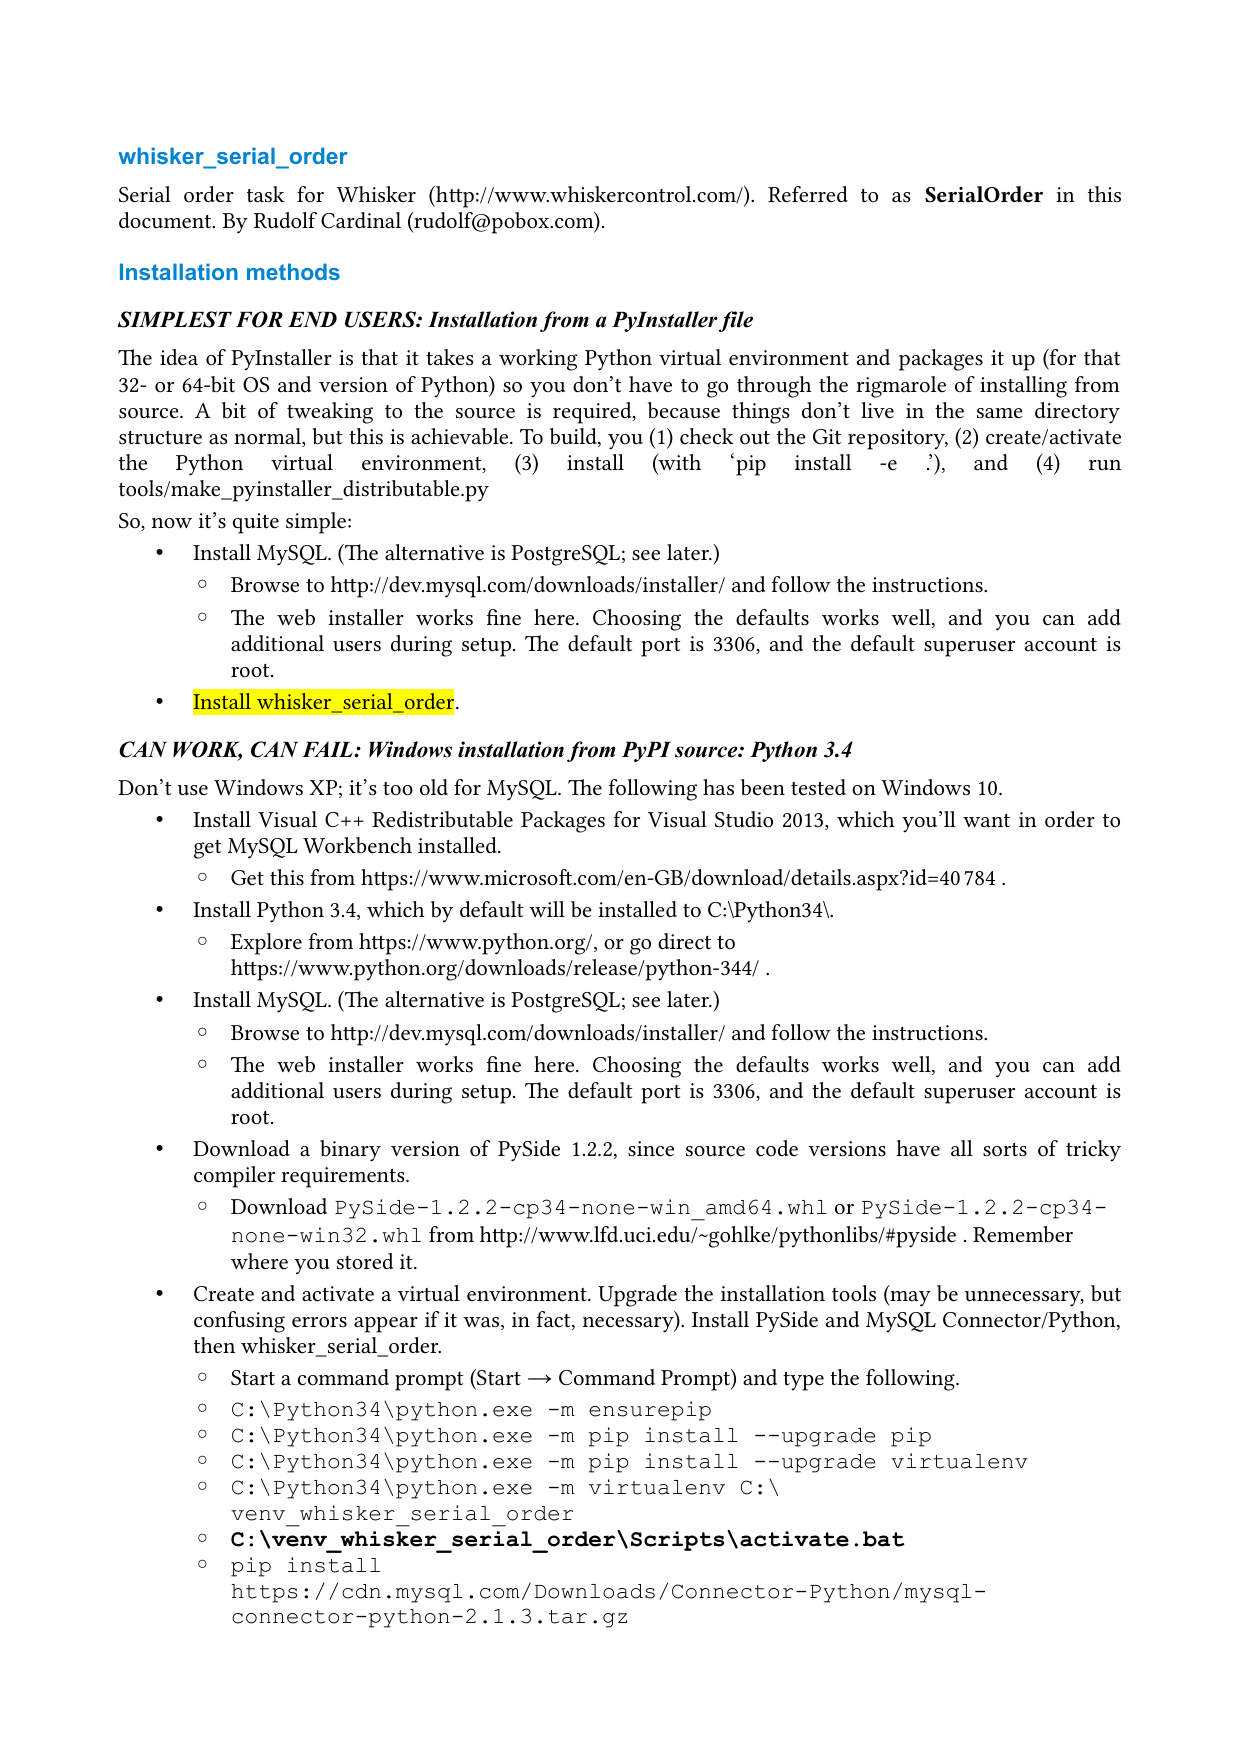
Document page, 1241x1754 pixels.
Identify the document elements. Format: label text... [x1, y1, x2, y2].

list The web installer works fine here. Choosing the defaults works well, and you can add additional users during setup. The default port is 3306, and the default superuser account is root. [193, 1051, 1122, 1130]
list Install whisker_serial_order. [156, 689, 1122, 715]
list Install Visual C++ Redistributable Packages for Visual Studio 2013, which you’ll want in order to get MySQL Workbench installed. [156, 807, 1122, 859]
list C:\venv_whisker_serial_order\Scripts\activate.bat [193, 1527, 1122, 1553]
text The idea of PyInstaller is that it takes a working Python virtual environment and packages it up (for that 32- or 64-bit OS and version of Python) so you don’t have to go through the rigmarole of installing from source. A bit of tweaking to the source is required, because things don’t live in the same directory structure as normal, but this is achievable. To build, you (1) check out the Git repository, (2) create/activate the Python virtual environment, (3) install (with ‘pip install -e .’), and (4) run tools/make_pyinstaller_distributable.py [118, 345, 1122, 502]
subtitle whisker_serial_order [118, 143, 1122, 169]
list Install MySQL. (The alternative is PostgreSQL; see later.) [156, 540, 1122, 566]
list C:\Python34\python.exe -m pip install --upgrade virtualenv [193, 1449, 1122, 1475]
list Browse to http://dev.mysql.com/downloads/installer/ and follow the instructions. [193, 1019, 1122, 1046]
list Explore from https://www.python.org/, or go direct to https://www.python.org/downloads/release/python-344/ . [193, 929, 1122, 981]
list Install Python 3.4, which by default will be installed to C:\Python34\. [156, 897, 1122, 923]
list The web installer works fine here. Choosing the defaults works well, and you can add additional users during setup. The default port is 3306, and the default superuser account is root. [193, 604, 1122, 683]
list Download a binary version of PySide 1.2.2, since source code versions have all sorts of tricky compiler requirements. [156, 1136, 1122, 1188]
list Get this from https://www.microsoft.com/en-GB/download/details.aspx?id=40784 . [193, 865, 1122, 891]
list Download PySide-1.2.2-cp34-none-win_amd64.whl or PySide-1.2.2-cp34-none-win32.whl from http://www.lfd.uci.edu/~gohlke/pythonlibs/#pyside . Remember where you stored it. [193, 1194, 1122, 1275]
list pip install https://cdn.mysql.com/Downloads/Connector-Python/mysql-connector-python-2.1.3.tar.gz [193, 1553, 1122, 1631]
subtitle SIMPLEST FOR END USERS: Installation from a PyInstaller file [118, 306, 1122, 333]
list C:\Python34\python.exe -m ensurepip [193, 1397, 1122, 1423]
list Install MySQL. (The alternative is PostgreSQL; see later.) [156, 987, 1122, 1013]
list C:\Python34\python.exe -m pip install --upgrade pip [193, 1423, 1122, 1449]
list Start a command prompt (Start → Command Prompt) and type the following. [193, 1365, 1122, 1391]
subtitle CAN WORK, CAN FAIL: Windows installation from PyPI source: Python 3.4 [118, 736, 1122, 762]
text So, now it’s quite simple: [118, 508, 1122, 534]
text Serial order task for Whisker (http://www.whiskercontrol.com/). Referred to as SerialOrder in this document. By Rudolf Cardinal (rudolf@pobox.com). [118, 182, 1122, 234]
text Don’t use Windows XP; it’s too old for MySQL. The following has been tested on Windows 10. [118, 774, 1122, 801]
list C:\Python34\python.exe -m virtualenv C:\venv_whisker_serial_order [193, 1475, 1122, 1527]
list Browse to http://dev.mysql.com/downloads/installer/ and follow the instructions. [193, 572, 1122, 598]
subtitle Installation methods [118, 259, 1122, 286]
list Create and activate a virtual environment. Upgrade the installation tools (may be unnecessary, but confusing errors appear if it was, in fact, necessary). Install PySide and MySQL Connector/Python, then whisker_serial_order. [156, 1281, 1122, 1359]
